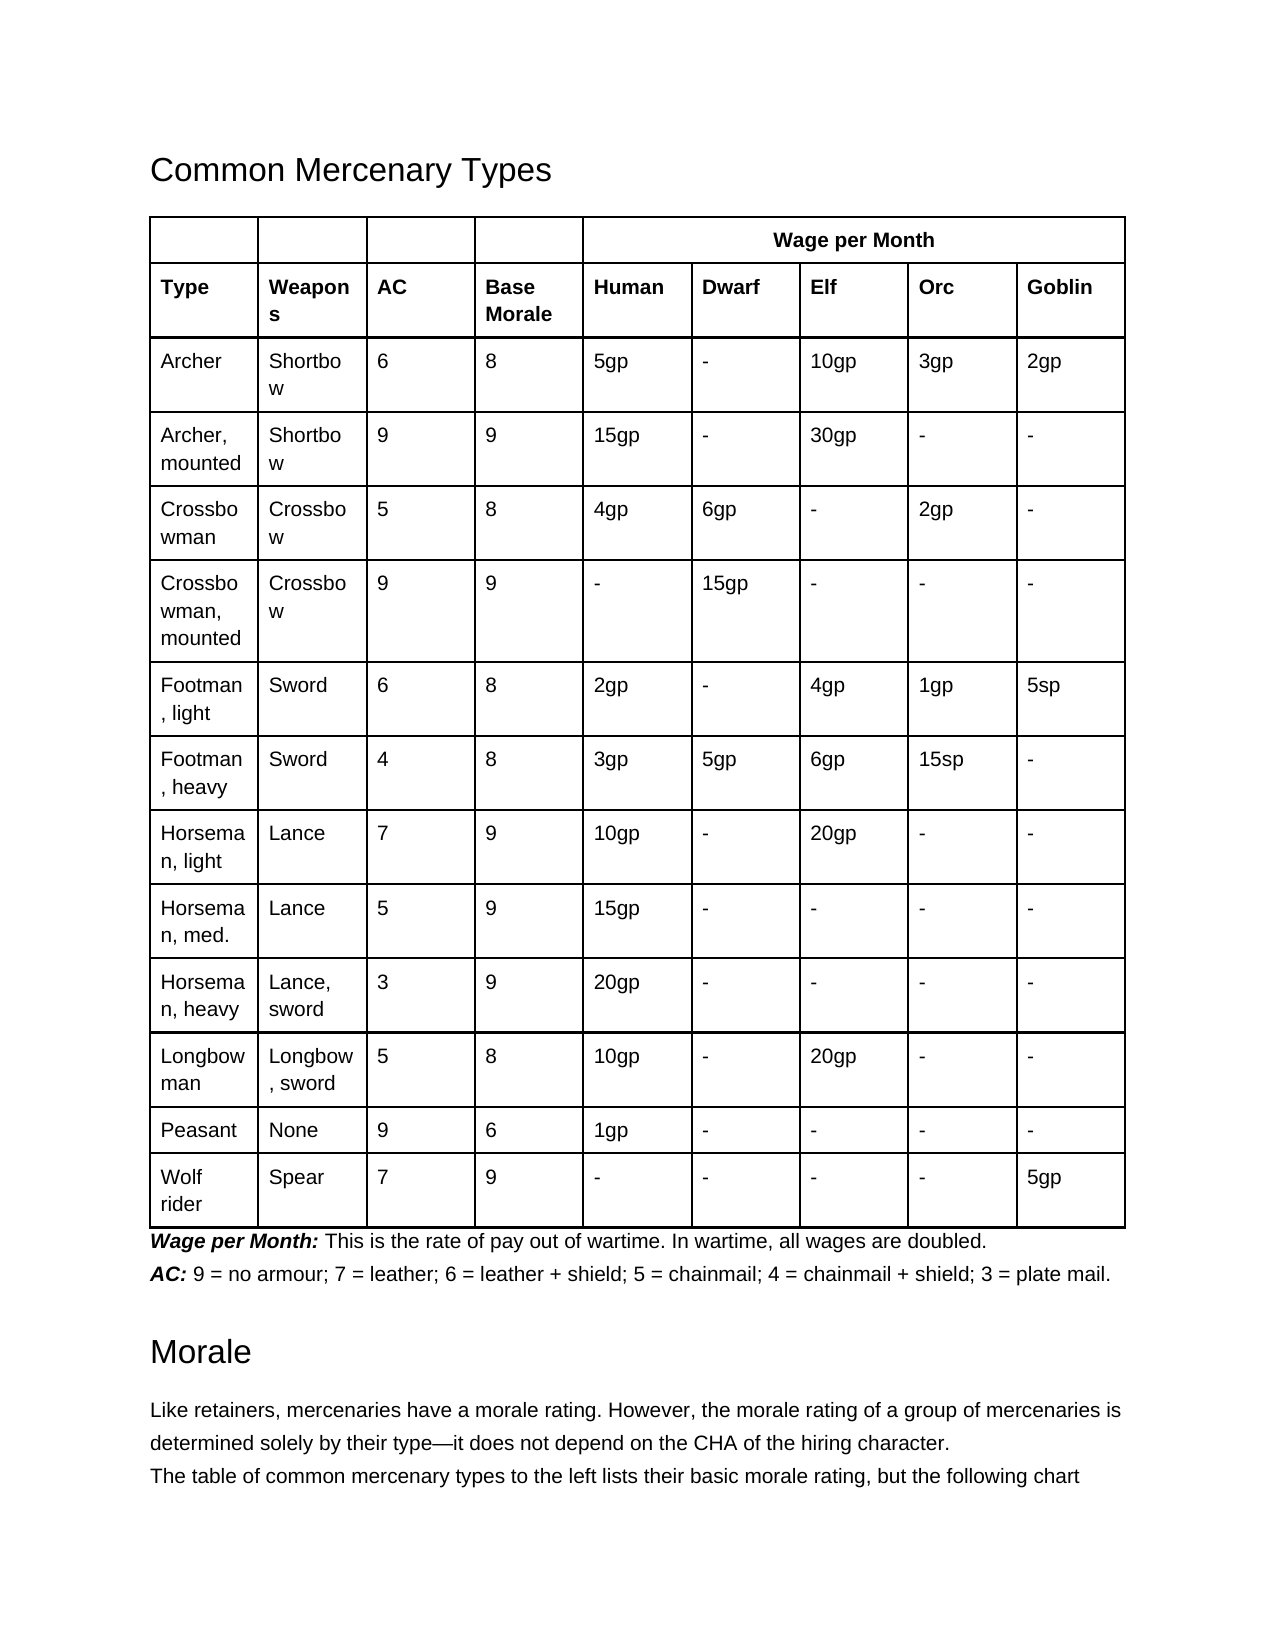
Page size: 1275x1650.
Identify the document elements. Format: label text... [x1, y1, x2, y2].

table_cell Footman, heavy [151, 737, 257, 809]
table_cell 9 [476, 413, 582, 485]
table_cell - [693, 413, 799, 485]
table_cell 7 [368, 811, 474, 883]
table_cell - [1018, 1034, 1124, 1106]
table_cell - [693, 339, 799, 411]
table_cell 8 [476, 663, 582, 735]
table_cell 9 [368, 1108, 474, 1152]
table_cell - [584, 1154, 691, 1226]
table_cell Peasant [151, 1108, 257, 1152]
table_cell 9 [476, 959, 582, 1031]
table_cell 4gp [801, 663, 907, 735]
table_cell - [801, 885, 907, 957]
table_cell Longbowman [151, 1034, 257, 1106]
table_cell 5gp [1018, 1154, 1124, 1226]
table_cell 20gp [801, 1034, 907, 1106]
table_cell Elf [801, 264, 907, 336]
table_cell 30gp [801, 413, 907, 485]
table_cell 4gp [584, 487, 691, 559]
table_cell 9 [476, 885, 582, 957]
table_cell AC [368, 264, 474, 336]
table_cell 9 [368, 413, 474, 485]
table_cell - [909, 1154, 1016, 1226]
table_cell 9 [476, 1154, 582, 1226]
table_cell - [1018, 487, 1124, 559]
table_cell - [909, 561, 1016, 661]
table_cell 15gp [584, 413, 691, 485]
table_cell 6 [368, 339, 474, 411]
table_cell 1gp [584, 1108, 691, 1152]
table_cell - [1018, 737, 1124, 809]
table_cell 3gp [909, 339, 1016, 411]
table_cell Archer [151, 339, 257, 411]
table_cell Spear [259, 1154, 366, 1226]
table_header [259, 218, 366, 262]
table_cell Shortbow [259, 339, 366, 411]
table_cell 5gp [584, 339, 691, 411]
text Wage per Month: This is the rate of pay out of wartime. In wartime, all wages are doubled. [150, 1229, 1125, 1252]
table_cell 6gp [693, 487, 799, 559]
text AC: 9 = no armour; 7 = leather; 6 = leather + shield; 5 = chainmail; 4 = chainmail + shield; 3 = plate mail. [150, 1261, 1125, 1285]
table_cell - [693, 885, 799, 957]
table_cell 9 [476, 811, 582, 883]
table_cell - [693, 663, 799, 735]
table_cell Archer, mounted [151, 413, 257, 485]
table_cell 7 [368, 1154, 474, 1226]
table_cell - [1018, 1108, 1124, 1152]
table_cell 9 [368, 561, 474, 661]
table_cell 2gp [909, 487, 1016, 559]
table_cell 10gp [584, 811, 691, 883]
table_cell Crossbow [259, 561, 366, 661]
table_cell 5gp [693, 737, 799, 809]
table_cell Wolf rider [151, 1154, 257, 1226]
table_cell 6 [368, 663, 474, 735]
table_cell - [801, 487, 907, 559]
text The table of common mercenary types to the left lists their basic morale rating, but the following chart [150, 1463, 1125, 1487]
table_header [368, 218, 474, 262]
table_cell - [801, 561, 907, 661]
table_cell - [909, 413, 1016, 485]
table_cell Orc [909, 264, 1016, 336]
table_cell 6gp [801, 737, 907, 809]
table_cell 3gp [584, 737, 691, 809]
table_cell 20gp [584, 959, 691, 1031]
table_cell Longbow, sword [259, 1034, 366, 1106]
table_cell - [1018, 561, 1124, 661]
table_cell - [909, 811, 1016, 883]
table_cell 8 [476, 339, 582, 411]
table_cell - [1018, 811, 1124, 883]
table_cell 2gp [584, 663, 691, 735]
table_cell 10gp [584, 1034, 691, 1106]
table_cell 3 [368, 959, 474, 1031]
table_cell 6 [476, 1108, 582, 1152]
table_cell 10gp [801, 339, 907, 411]
table_cell 15gp [693, 561, 799, 661]
subtitle Common Mercenary Types [150, 150, 1125, 188]
table_cell - [1018, 413, 1124, 485]
table_cell 4 [368, 737, 474, 809]
table_cell 20gp [801, 811, 907, 883]
table_cell - [801, 1108, 907, 1152]
table_cell 5 [368, 1034, 474, 1106]
table_cell Human [584, 264, 691, 336]
table_header Wage per Month [584, 218, 1124, 262]
table_cell - [1018, 959, 1124, 1031]
table_cell - [693, 959, 799, 1031]
table_cell Footman, light [151, 663, 257, 735]
table_cell 5sp [1018, 663, 1124, 735]
text Like retainers, mercenaries have a morale rating. However, the morale rating of a group of mercenaries is determined solely by their type—it does not depend on the CHA of the hiring character. [150, 1397, 1125, 1454]
table_cell Base Morale [476, 264, 582, 336]
table_cell 8 [476, 487, 582, 559]
table_cell 1gp [909, 663, 1016, 735]
table_cell Crossbowman, mounted [151, 561, 257, 661]
table_cell 8 [476, 1034, 582, 1106]
table_cell 15sp [909, 737, 1016, 809]
table_cell - [909, 885, 1016, 957]
table_cell Lance [259, 885, 366, 957]
table_header [476, 218, 582, 262]
table_cell Weapons [259, 264, 366, 336]
table_cell 9 [476, 561, 582, 661]
table_cell 15gp [584, 885, 691, 957]
table_cell 5 [368, 885, 474, 957]
table_cell - [693, 1108, 799, 1152]
table_cell Horseman, med. [151, 885, 257, 957]
table_cell Horseman, light [151, 811, 257, 883]
table_cell 2gp [1018, 339, 1124, 411]
table_cell - [584, 561, 691, 661]
table_cell - [1018, 885, 1124, 957]
table_cell Lance, sword [259, 959, 366, 1031]
table_cell - [909, 959, 1016, 1031]
table_cell - [801, 959, 907, 1031]
table_cell None [259, 1108, 366, 1152]
table_cell Shortbow [259, 413, 366, 485]
table_cell Dwarf [693, 264, 799, 336]
table_header [151, 218, 257, 262]
table_cell Sword [259, 663, 366, 735]
table_cell Sword [259, 737, 366, 809]
table_cell Crossbow [259, 487, 366, 559]
table_cell Goblin [1018, 264, 1124, 336]
table_cell - [909, 1034, 1016, 1106]
table_cell - [693, 1154, 799, 1226]
table_cell Horseman, heavy [151, 959, 257, 1031]
table_cell Lance [259, 811, 366, 883]
table_cell - [693, 1034, 799, 1106]
table_cell Type [151, 264, 257, 336]
table_cell Crossbowman [151, 487, 257, 559]
table_cell - [909, 1108, 1016, 1152]
subtitle Morale [150, 1332, 1125, 1370]
table_cell - [693, 811, 799, 883]
table_cell - [801, 1154, 907, 1226]
table_cell 5 [368, 487, 474, 559]
table_cell 8 [476, 737, 582, 809]
